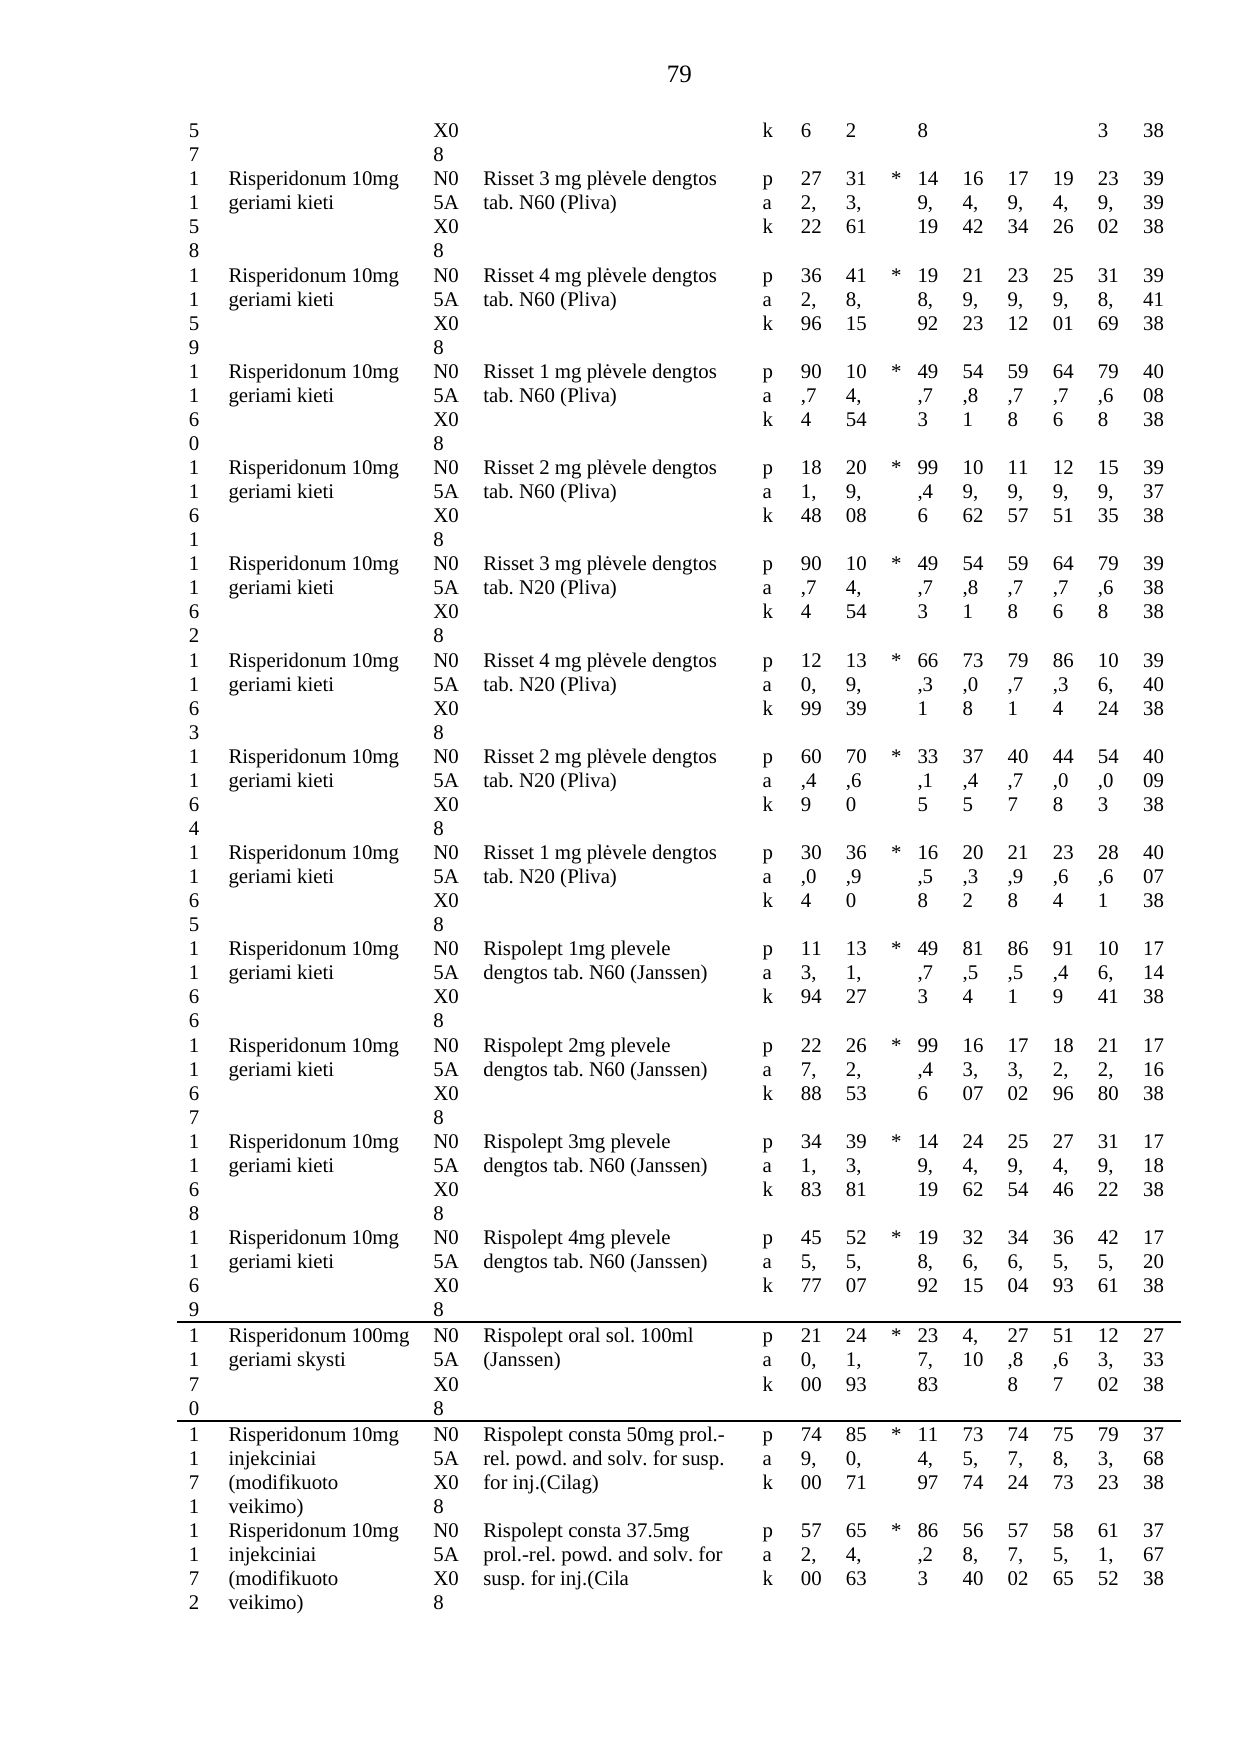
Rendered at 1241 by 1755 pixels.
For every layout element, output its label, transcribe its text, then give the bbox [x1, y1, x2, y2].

table_cell 400838 [1132, 359, 1181, 455]
table_cell 1167 [177, 1033, 217, 1129]
table_cell 227,88 [789, 1033, 834, 1129]
table_cell N05AX08 [422, 551, 472, 647]
table_cell 747,24 [996, 1422, 1041, 1518]
table_cell 568,40 [951, 1518, 996, 1614]
table_cell pak [751, 1422, 789, 1518]
table_cell 104,54 [834, 359, 879, 455]
table_cell 6 [789, 118, 834, 166]
table_cell 79,71 [996, 648, 1041, 744]
table_cell * [880, 1323, 906, 1419]
table_cell 425,61 [1086, 1225, 1132, 1321]
table_cell 1160 [177, 359, 217, 455]
table_cell 114,97 [906, 1422, 951, 1518]
table_cell 273338 [1132, 1323, 1181, 1419]
table_cell N05AX08 [422, 263, 472, 359]
table_cell 219,23 [951, 263, 996, 359]
table_cell Risperidonum 10mg geriami kieti [217, 551, 422, 647]
table_cell Risset 2 mg plėvele dengtos tab. N20 (Pliva) [472, 744, 751, 840]
table_cell N05AX08 [422, 1422, 472, 1518]
table_cell Risperidonum 10mg geriami kieti [217, 1033, 422, 1129]
table_cell 119,57 [996, 455, 1041, 551]
table_cell [880, 118, 906, 166]
table_cell Risset 2 mg plėvele dengtos tab. N60 (Pliva) [472, 455, 751, 551]
table_cell 81,54 [951, 936, 996, 1032]
table_cell 30,04 [789, 840, 834, 936]
table_cell 179,34 [996, 166, 1041, 262]
table_cell Risset 3 mg plėvele dengtos tab. N60 (Pliva) [472, 166, 751, 262]
table_cell 106,41 [1086, 936, 1132, 1032]
table_cell 1166 [177, 936, 217, 1032]
table_cell pak [751, 1518, 789, 1614]
table_cell 20,32 [951, 840, 996, 936]
table_cell * [880, 1225, 906, 1321]
table_cell 455,77 [789, 1225, 834, 1321]
table_cell 64,76 [1041, 359, 1086, 455]
table_cell 393,81 [834, 1129, 879, 1225]
table_cell 376838 [1132, 1422, 1181, 1518]
table_cell pak [751, 1225, 789, 1321]
table_cell 91,49 [1041, 936, 1086, 1032]
table_cell 163,07 [951, 1033, 996, 1129]
table_cell 341,83 [789, 1129, 834, 1225]
table_cell Rispolept consta 37.5mg prol.-rel. powd. and solv. for susp. for inj.(Cila [472, 1518, 751, 1614]
table_cell 1164 [177, 744, 217, 840]
table_cell 51,67 [1041, 1323, 1086, 1419]
table_cell Risperidonum 10mg injekciniai (modifikuoto veikimo) [217, 1518, 422, 1614]
table_cell 1165 [177, 840, 217, 936]
table_cell 171438 [1132, 936, 1181, 1032]
table_cell 131,27 [834, 936, 879, 1032]
table_cell 393938 [1132, 166, 1181, 262]
table_cell 38 [1132, 118, 1181, 166]
table_cell 313,61 [834, 166, 879, 262]
table_cell * [880, 1422, 906, 1518]
table_cell 244,62 [951, 1129, 996, 1225]
table_cell Risperidonum 10mg geriami kieti [217, 744, 422, 840]
table_cell 59,78 [996, 359, 1041, 455]
table_cell 394038 [1132, 648, 1181, 744]
table_cell Risset 3 mg plėvele dengtos tab. N20 (Pliva) [472, 551, 751, 647]
table_cell 21,98 [996, 840, 1041, 936]
table_cell Risperidonum 10mg geriami kieti [217, 455, 422, 551]
table_cell Risperidonum 10mg geriami kieti [217, 166, 422, 262]
table_cell pak [751, 744, 789, 840]
table_cell Risperidonum 10mg injekciniai (modifikuoto veikimo) [217, 1422, 422, 1518]
table_cell Risperidonum 10mg geriami kieti [217, 1129, 422, 1225]
table_cell 365,93 [1041, 1225, 1086, 1321]
table_cell 49,73 [906, 551, 951, 647]
table_cell * [880, 551, 906, 647]
table_cell k [751, 118, 789, 166]
table_cell 86,51 [996, 936, 1041, 1032]
table_cell 49,73 [906, 359, 951, 455]
table_cell Rispolept consta 50mg prol.-rel. powd. and solv. for susp. for inj.(Cilag) [472, 1422, 751, 1518]
table_cell 159,35 [1086, 455, 1132, 551]
table_cell 28,61 [1086, 840, 1132, 936]
table_cell 212,80 [1086, 1033, 1132, 1129]
table_cell 79,68 [1086, 359, 1132, 455]
table_cell 181,48 [789, 455, 834, 551]
table_cell 3 [1086, 118, 1132, 166]
table_cell N05AX08 [422, 166, 472, 262]
table_cell 33,15 [906, 744, 951, 840]
table_cell 376738 [1132, 1518, 1181, 1614]
table_cell 1170 [177, 1323, 217, 1419]
table_cell Risperidonum 10mg geriami kieti [217, 359, 422, 455]
table_cell 850,71 [834, 1422, 879, 1518]
table_cell 326,15 [951, 1225, 996, 1321]
table_cell * [880, 840, 906, 936]
table_cell pak [751, 166, 789, 262]
table_cell 44,08 [1041, 744, 1086, 840]
table_cell 194,26 [1041, 166, 1086, 262]
table_cell * [880, 359, 906, 455]
table_cell 66,31 [906, 648, 951, 744]
table_cell * [880, 744, 906, 840]
table_cell N05AX08 [422, 359, 472, 455]
table_cell 585,65 [1041, 1518, 1086, 1614]
table_cell 172038 [1132, 1225, 1181, 1321]
table_cell Rispolept 2mg plevele dengtos tab. N60 (Janssen) [472, 1033, 751, 1129]
table_cell 27,88 [996, 1323, 1041, 1419]
table_cell 54,81 [951, 551, 996, 647]
table_cell N05AX08 [422, 455, 472, 551]
table_cell 525,07 [834, 1225, 879, 1321]
table_cell 758,73 [1041, 1422, 1086, 1518]
table_cell 90,74 [789, 359, 834, 455]
table_cell * [880, 455, 906, 551]
table_cell 577,02 [996, 1518, 1041, 1614]
table_cell [217, 118, 422, 166]
table_cell [1041, 118, 1086, 166]
table_cell 272,22 [789, 166, 834, 262]
table_cell [472, 118, 751, 166]
table_cell 318,69 [1086, 263, 1132, 359]
table_cell 104,54 [834, 551, 879, 647]
table_cell 99,46 [906, 455, 951, 551]
table_cell 4,10 [951, 1323, 996, 1419]
table_cell N05AX08 [422, 744, 472, 840]
table_cell 572,00 [789, 1518, 834, 1614]
table_cell 37,45 [951, 744, 996, 840]
table_cell 59,78 [996, 551, 1041, 647]
table_cell pak [751, 551, 789, 647]
table_cell * [880, 263, 906, 359]
table_cell 259,54 [996, 1129, 1041, 1225]
table_cell 40,77 [996, 744, 1041, 840]
table_cell [951, 118, 996, 166]
table_cell 1168 [177, 1129, 217, 1225]
table_cell [996, 118, 1041, 166]
table_cell 198,92 [906, 263, 951, 359]
table_cell 171638 [1132, 1033, 1181, 1129]
table_cell 239,02 [1086, 166, 1132, 262]
table_cell 129,51 [1041, 455, 1086, 551]
table_cell pak [751, 263, 789, 359]
table_cell 611,52 [1086, 1518, 1132, 1614]
table_cell * [880, 936, 906, 1032]
table_cell 54,81 [951, 359, 996, 455]
table_cell Risperidonum 10mg geriami kieti [217, 1225, 422, 1321]
table_cell 735,74 [951, 1422, 996, 1518]
table_cell 120,99 [789, 648, 834, 744]
table_cell 90,74 [789, 551, 834, 647]
table_cell * [880, 1518, 906, 1614]
table_cell 749,00 [789, 1422, 834, 1518]
table_cell 106,24 [1086, 648, 1132, 744]
table_cell 173,02 [996, 1033, 1041, 1129]
table_cell N05AX08 [422, 1225, 472, 1321]
table_cell 99,46 [906, 1033, 951, 1129]
table_cell 393738 [1132, 455, 1181, 551]
table_cell 237,83 [906, 1323, 951, 1419]
table_cell Rispolept 4mg plevele dengtos tab. N60 (Janssen) [472, 1225, 751, 1321]
table_cell 362,96 [789, 263, 834, 359]
table_cell 57 [177, 118, 217, 166]
table_cell pak [751, 359, 789, 455]
table_cell 54,03 [1086, 744, 1132, 840]
table_cell 239,12 [996, 263, 1041, 359]
table_cell pak [751, 1129, 789, 1225]
table_cell 1162 [177, 551, 217, 647]
table_cell 113,94 [789, 936, 834, 1032]
table_cell pak [751, 648, 789, 744]
table_cell * [880, 1129, 906, 1225]
table_cell 36,90 [834, 840, 879, 936]
table_cell 400738 [1132, 840, 1181, 936]
table_cell 149,19 [906, 1129, 951, 1225]
table_cell 1169 [177, 1225, 217, 1321]
table_cell N05AX08 [422, 648, 472, 744]
table_cell 1161 [177, 455, 217, 551]
table_cell Risset 4 mg plėvele dengtos tab. N20 (Pliva) [472, 648, 751, 744]
table_cell 60,49 [789, 744, 834, 840]
table_cell 1158 [177, 166, 217, 262]
table_cell 64,76 [1041, 551, 1086, 647]
table_cell Rispolept oral sol. 100ml (Janssen) [472, 1323, 751, 1419]
table_cell Risset 4 mg plėvele dengtos tab. N60 (Pliva) [472, 263, 751, 359]
table_cell 16,58 [906, 840, 951, 936]
table_cell X08 [422, 118, 472, 166]
table_cell 259,01 [1041, 263, 1086, 359]
table_cell Rispolept 3mg plevele dengtos tab. N60 (Janssen) [472, 1129, 751, 1225]
table_cell N05AX08 [422, 1129, 472, 1225]
table_cell 139,39 [834, 648, 879, 744]
table_cell 182,96 [1041, 1033, 1086, 1129]
table_cell N05AX08 [422, 840, 472, 936]
table_cell pak [751, 840, 789, 936]
table_cell Risperidonum 10mg geriami kieti [217, 263, 422, 359]
table_cell 1159 [177, 263, 217, 359]
table_cell Risperidonum 10mg geriami kieti [217, 648, 422, 744]
table_cell 400938 [1132, 744, 1181, 840]
table_cell 1172 [177, 1518, 217, 1614]
table_cell 1171 [177, 1422, 217, 1518]
table_cell Risset 1 mg plėvele dengtos tab. N20 (Pliva) [472, 840, 751, 936]
table_cell Risset 1 mg plėvele dengtos tab. N60 (Pliva) [472, 359, 751, 455]
table_cell 394138 [1132, 263, 1181, 359]
table_cell Risperidonum 100mg geriami skysti [217, 1323, 422, 1419]
table_cell pak [751, 1033, 789, 1129]
table_cell 23,64 [1041, 840, 1086, 936]
table_cell 274,46 [1041, 1129, 1086, 1225]
table_cell Risperidonum 10mg geriami kieti [217, 936, 422, 1032]
table_cell 86,23 [906, 1518, 951, 1614]
table_cell 418,15 [834, 263, 879, 359]
table_cell 49,73 [906, 936, 951, 1032]
table_cell N05AX08 [422, 936, 472, 1032]
table_cell 79,68 [1086, 551, 1132, 647]
table_cell 262,53 [834, 1033, 879, 1129]
table_cell 109,62 [951, 455, 996, 551]
table_cell * [880, 1033, 906, 1129]
table_cell N05AX08 [422, 1323, 472, 1419]
table_cell 198,92 [906, 1225, 951, 1321]
table_cell 70,60 [834, 744, 879, 840]
table_cell 2 [834, 118, 879, 166]
table_cell 393838 [1132, 551, 1181, 647]
table_cell pak [751, 1323, 789, 1419]
table_cell 793,23 [1086, 1422, 1132, 1518]
table_cell pak [751, 455, 789, 551]
table_cell N05AX08 [422, 1518, 472, 1614]
table_cell 164,42 [951, 166, 996, 262]
table_cell 171838 [1132, 1129, 1181, 1225]
table_cell 149,19 [906, 166, 951, 262]
table_cell 319,22 [1086, 1129, 1132, 1225]
table_cell pak [751, 936, 789, 1032]
table_cell Rispolept 1mg plevele dengtos tab. N60 (Janssen) [472, 936, 751, 1032]
table_cell 86,34 [1041, 648, 1086, 744]
table_cell 8 [906, 118, 951, 166]
table_cell 123,02 [1086, 1323, 1132, 1419]
table_cell 73,08 [951, 648, 996, 744]
table_cell * [880, 166, 906, 262]
table_cell 210,00 [789, 1323, 834, 1419]
table_cell 1163 [177, 648, 217, 744]
table_cell 209,08 [834, 455, 879, 551]
table_cell N05AX08 [422, 1033, 472, 1129]
table_cell * [880, 648, 906, 744]
table_cell Risperidonum 10mg geriami kieti [217, 840, 422, 936]
table_cell 654,63 [834, 1518, 879, 1614]
table_cell 241,93 [834, 1323, 879, 1419]
table_cell 346,04 [996, 1225, 1041, 1321]
